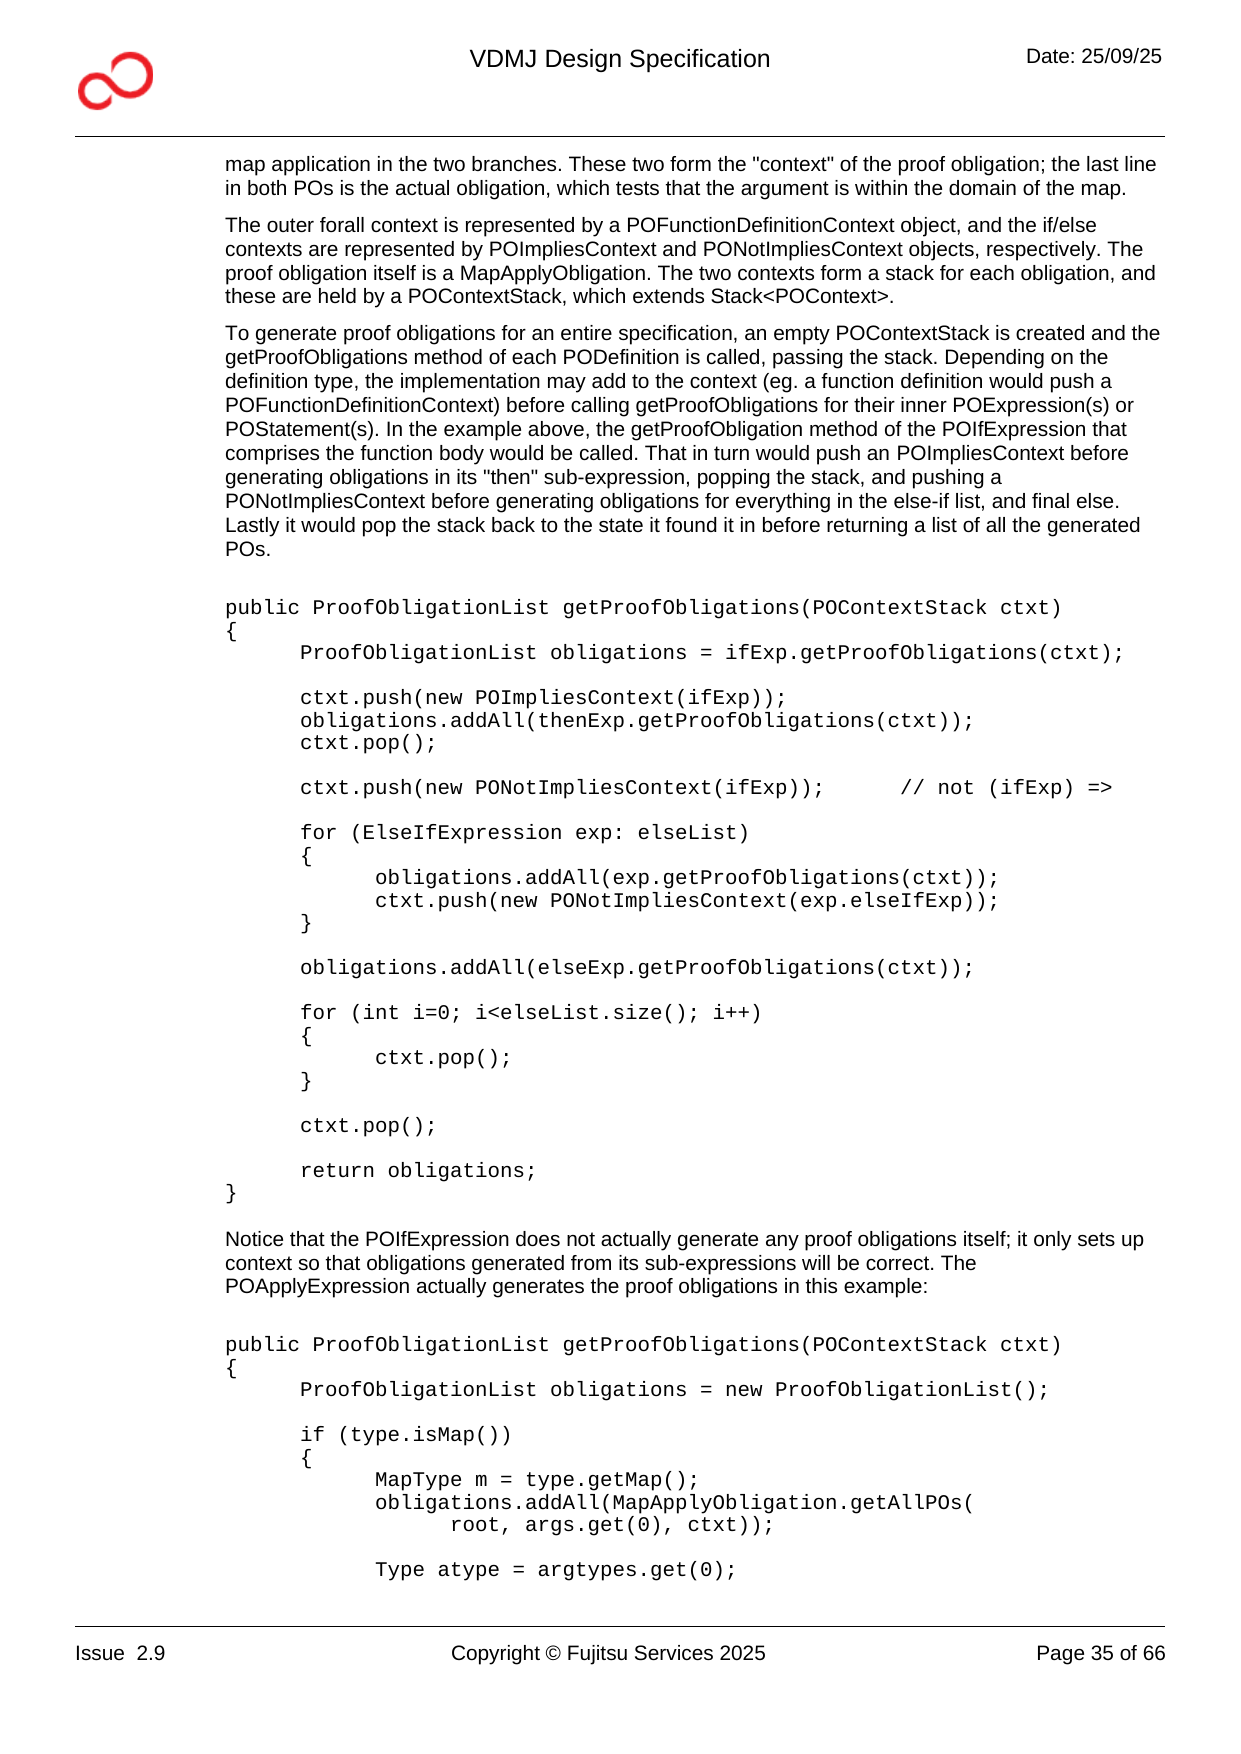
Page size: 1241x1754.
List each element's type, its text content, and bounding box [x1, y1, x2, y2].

text obligations.addAll(exp.getProofObligations(ctxt)); [225, 867, 1165, 889]
text { [225, 1356, 1165, 1379]
text ctxt.pop(); [225, 732, 1165, 754]
text root, args.get(0), ctxt)); [225, 1514, 1165, 1536]
text public ProofObligationList getProofObligations(POContextStack ctxt) [225, 1334, 1165, 1356]
text MapType m = type.getMap(); [225, 1469, 1165, 1491]
text { [225, 1446, 1165, 1469]
text obligations.addAll(thenExp.getProofObligations(ctxt)); [225, 709, 1165, 732]
text The outer forall context is represented by a POFunctionDefinitionContext object, and the if/else contexts are represented by POImpliesContext and PONotImpliesContext objects, respectively. The proof obligation itself is a MapApplyObligation. The two contexts form a stack for each obligation, and these are held by a POContextStack, which extends Stack<POContext>. [225, 213, 1165, 309]
picture [78, 44, 153, 120]
text Type atype = argtypes.get(0); [225, 1559, 1165, 1581]
text map application in the two branches. These two form the "context" of the proof obligation; the last line in both POs is the actual obligation, which tests that the argument is within the domain of the map. [225, 152, 1165, 200]
text ctxt.pop(); [225, 1114, 1165, 1137]
text if (type.isMap()) [225, 1424, 1165, 1446]
text public ProofObligationList getProofObligations(POContextStack ctxt) [225, 597, 1165, 619]
text Notice that the POIfExpression does not actually generate any proof obligations itself; it only sets up context so that obligations generated from its sub-expressions will be correct. The POApplyExpression actually generates the proof obligations in this example: [225, 1227, 1165, 1299]
text ctxt.push(new PONotImpliesContext(exp.elseIfExp)); [225, 889, 1165, 912]
text for (int i=0; i<elseList.size(); i++) [225, 1002, 1165, 1024]
text obligations.addAll(elseExp.getProofObligations(ctxt)); [225, 957, 1165, 979]
text { [225, 844, 1165, 867]
text ProofObligationList obligations = new ProofObligationList(); [225, 1379, 1165, 1401]
text obligations.addAll(MapApplyObligation.getAllPOs( [225, 1491, 1165, 1514]
text ProofObligationList obligations = ifExp.getProofObligations(ctxt); [225, 642, 1165, 664]
text { [225, 1024, 1165, 1047]
text for (ElseIfExpression exp: elseList) [225, 822, 1165, 844]
text To generate proof obligations for an entire specification, an empty POContextStack is created and the getProofObligations method of each PODefinition is called, passing the stack. Depending on the definition type, the implementation may add to the context (eg. a function definition would push a POFunctionDefinitionContext) before calling getProofObligations for their inner POExpression(s) or POStatement(s). In the example above, the getProofObligation method of the POIfExpression that comprises the function body would be called. That in turn would push an POImpliesContext before generating obligations in its "then" sub-expression, popping the stack, and pushing a PONotImpliesContext before generating obligations for everything in the else-if list, and final else. Lastly it would pop the stack back to the state it found it in before returning a list of all the generated POs. [225, 321, 1165, 561]
text ctxt.push(new POImpliesContext(ifExp)); [225, 687, 1165, 709]
text ctxt.push(new PONotImpliesContext(ifExp)); // not (ifExp) => [225, 777, 1165, 799]
text return obligations; [225, 1159, 1165, 1182]
text } [225, 912, 1165, 934]
text } [225, 1182, 1165, 1204]
text ctxt.pop(); [225, 1047, 1165, 1069]
text { [225, 619, 1165, 642]
text } [225, 1069, 1165, 1092]
